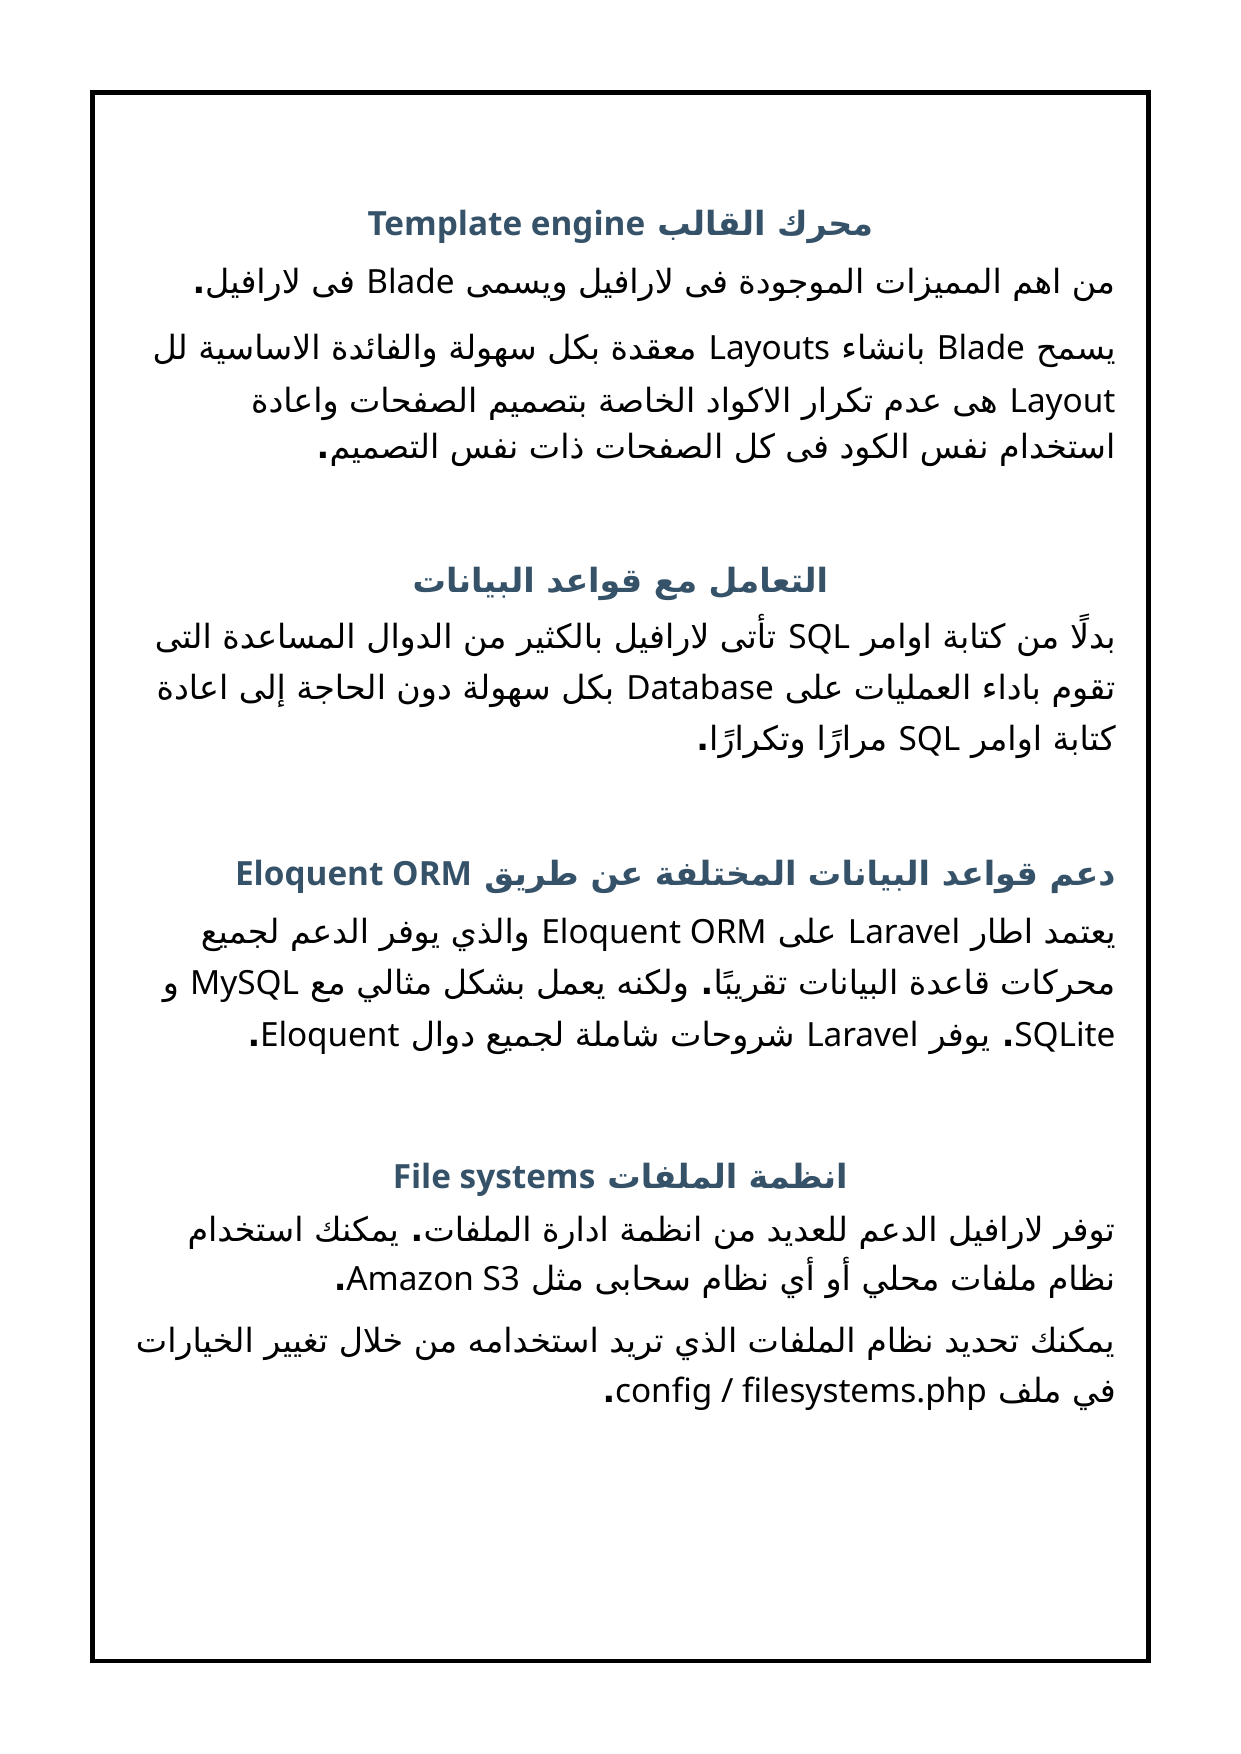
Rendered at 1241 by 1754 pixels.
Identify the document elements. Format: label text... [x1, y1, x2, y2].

text يعتمد اطار Laravel على Eloquent ORM والذي يوفر الدعم لجميع محركات قاعدة البيانات تقريبًا. ولكنه يعمل بشكل مثالي مع MySQL و SQLite. يوفر Laravel شروحات شاملة لجميع دوال Eloquent. [125, 908, 1116, 1057]
text توفر لارافيل الدعم للعديد من انظمة ادارة الملفات. يمكنك استخدام نظام ملفات محلي أو أي نظام سحابى مثل Amazon S3. [125, 1211, 1116, 1301]
subtitle انظمة الملفات File systems [125, 1153, 1116, 1198]
text من اهم المميزات الموجودة فى لارافيل ويسمى Blade فى لارافيل. [125, 257, 1116, 303]
text يسمح Blade بانشاء Layouts معقدة بكل سهولة والفائدة الاساسية للLayout هى عدم تكرار الاكواد الخاصة بتصميم الصفحات واعادة استخدام نفس الكود فى كل الصفحات ذات نفس التصميم. [125, 324, 1116, 466]
subtitle محرك القالب Template engine [125, 199, 1116, 245]
subtitle دعم قواعد البيانات المختلفة عن طريق Eloquent ORM [125, 850, 1116, 895]
text بدلًا من كتابة اوامر SQL تأتى لارافيل بالكثير من الدوال المساعدة التى تقوم باداء العمليات على Database بكل سهولة دون الحاجة إلى اعادة كتابة اوامر SQL مرارًا وتكرارًا. [125, 613, 1116, 760]
subtitle التعامل مع قواعد البيانات [125, 561, 1116, 600]
text يمكنك تحديد نظام الملفات الذي تريد استخدامه من خلال تغيير الخيارات في ملف config / filesystems.php. [125, 1322, 1116, 1412]
